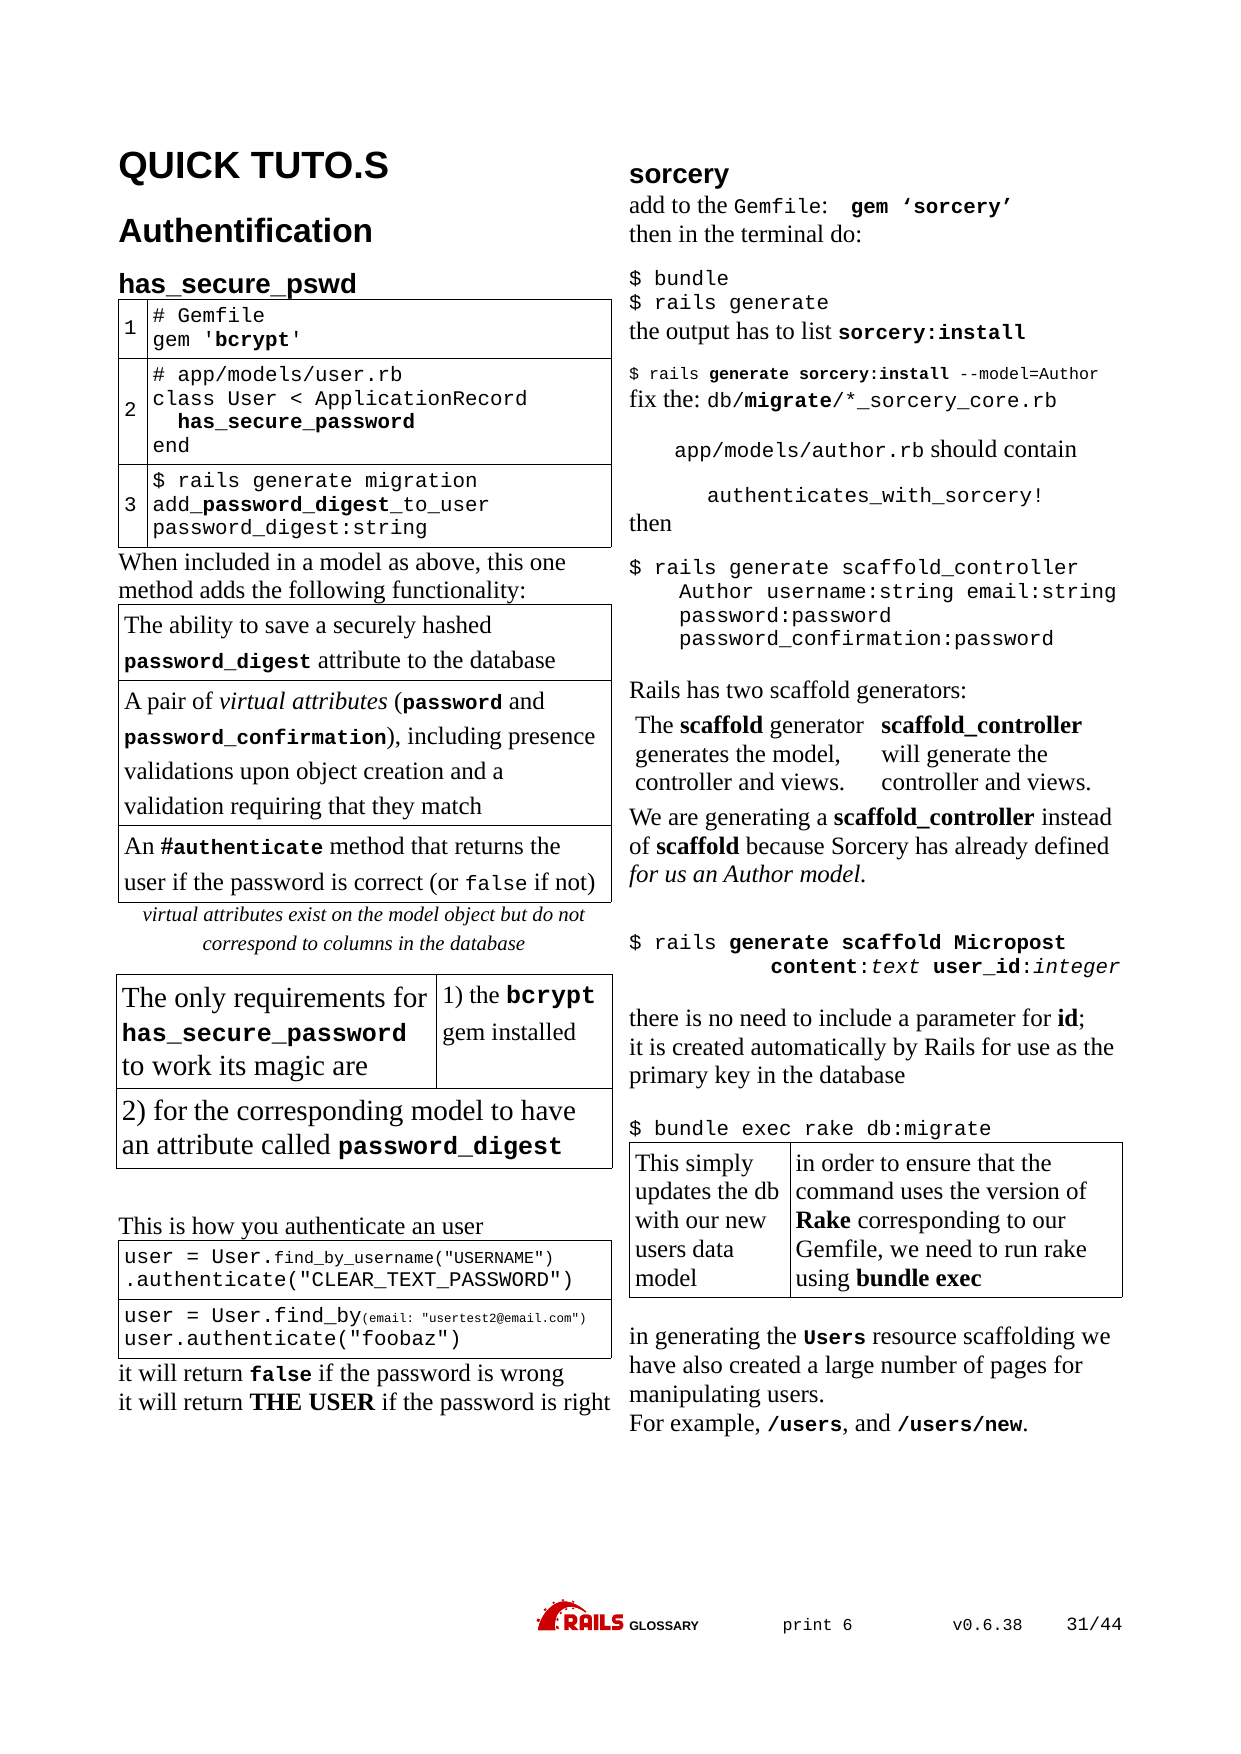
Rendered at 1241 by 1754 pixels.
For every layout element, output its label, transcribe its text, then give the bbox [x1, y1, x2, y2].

table_header in order to ensure that the command uses the version of Rake corresponding to our Gemfile, we need to run rake using bundle exec [791, 1143, 1122, 1297]
subtitle has_secure_pswd [118, 267, 611, 299]
text authenticates_with_sorcery! [629, 484, 1122, 508]
text password:password [629, 604, 1122, 628]
table_cell $ rails generate migration add_password_digest_to_user password_digest:string [148, 465, 611, 547]
text $ bundle [629, 268, 1122, 292]
text This is how you authenticate an user [118, 1211, 611, 1240]
text in generating the Users resource scaffolding we have also created a large number of pages for manipulating users. [629, 1321, 1122, 1408]
text When included in a model as above, this one method adds the following functionality: [118, 548, 611, 604]
text Author username:string email:string [629, 581, 1122, 604]
text app/models/author.rb should contain [629, 434, 1122, 464]
table_cell 2) for the corresponding model to have an attribute called password_digest [117, 1089, 612, 1168]
text password_confirmation:password [629, 628, 1122, 652]
text it is created automatically by Rails for use as the [629, 1032, 1122, 1061]
text primary key in the database [629, 1061, 1122, 1089]
table_cell 3 [119, 465, 147, 547]
text for us an Author model. [629, 859, 1122, 888]
text then in the terminal do: [629, 219, 1122, 248]
text $ rails generate scaffold Micropost [629, 932, 1122, 956]
table_header scaffold_controller will generate the controller and views. [875, 704, 1122, 802]
table_header The ability to save a securely hashed password_digest attribute to the database [119, 605, 611, 680]
text virtual attributes exist on the model object but do not correspond to columns in the database [118, 903, 611, 955]
text it will return THE USER if the password is right [118, 1387, 611, 1416]
subtitle Authentification [118, 211, 611, 250]
subtitle QUICK TUTO.S [118, 143, 611, 187]
table_header user = User.find_by_username("USERNAME") .authenticate("CLEAR_TEXT_PASSWORD") [119, 1241, 611, 1299]
text there is no need to include a parameter for id; [629, 1003, 1122, 1032]
table_cell user = User.find_by(email: "usertest2@email.com") user.authenticate("foobaz") [119, 1300, 611, 1358]
text We are generating a scaffold_controller instead of scaffold because Sorcery has already defined [629, 802, 1122, 859]
text $ bundle exec rake db:migrate [629, 1118, 1122, 1142]
table_header # Gemfile gem 'bcrypt' [148, 300, 611, 358]
table_header 1 [119, 300, 147, 358]
text For example, /users, and /users/new. [629, 1408, 1122, 1437]
text Rails has two scaffold generators: [629, 676, 1122, 704]
text fix the: db/migrate/*_sorcery_core.rb [629, 384, 1122, 414]
text $ rails generate sorcery:install --model=Author [629, 366, 1122, 384]
text the output has to list sorcery:install [629, 316, 1122, 345]
text then [629, 508, 1122, 537]
table_cell A pair of virtual attributes (password and password_confirmation), including presence validations upon object creation and a validation requiring that they match [119, 681, 611, 825]
table_cell 2 [119, 359, 147, 464]
table_header 1) the bcrypt gem installed [437, 975, 612, 1088]
text content:text user_id:integer [629, 956, 1122, 979]
text $ rails generate [629, 292, 1122, 316]
table_header This simply updates the db with our new users data model [630, 1143, 790, 1297]
text it will return false if the password is wrong [118, 1359, 611, 1387]
table_cell # app/models/user.rb class User < ApplicationRecord has_secure_password end [148, 359, 611, 464]
table_cell An #authenticate method that returns the user if the password is correct (or false if not) [119, 826, 611, 902]
text $ rails generate scaffold_controller [629, 557, 1122, 581]
text add to the Gemfile: gem ‘sorcery’ [629, 190, 1122, 219]
table_header The only requirements for has_secure_password to work its magic are [117, 975, 436, 1088]
subtitle sorcery [629, 158, 1122, 190]
table_header The scaffold generator generates the model, controller and views. [629, 704, 875, 802]
